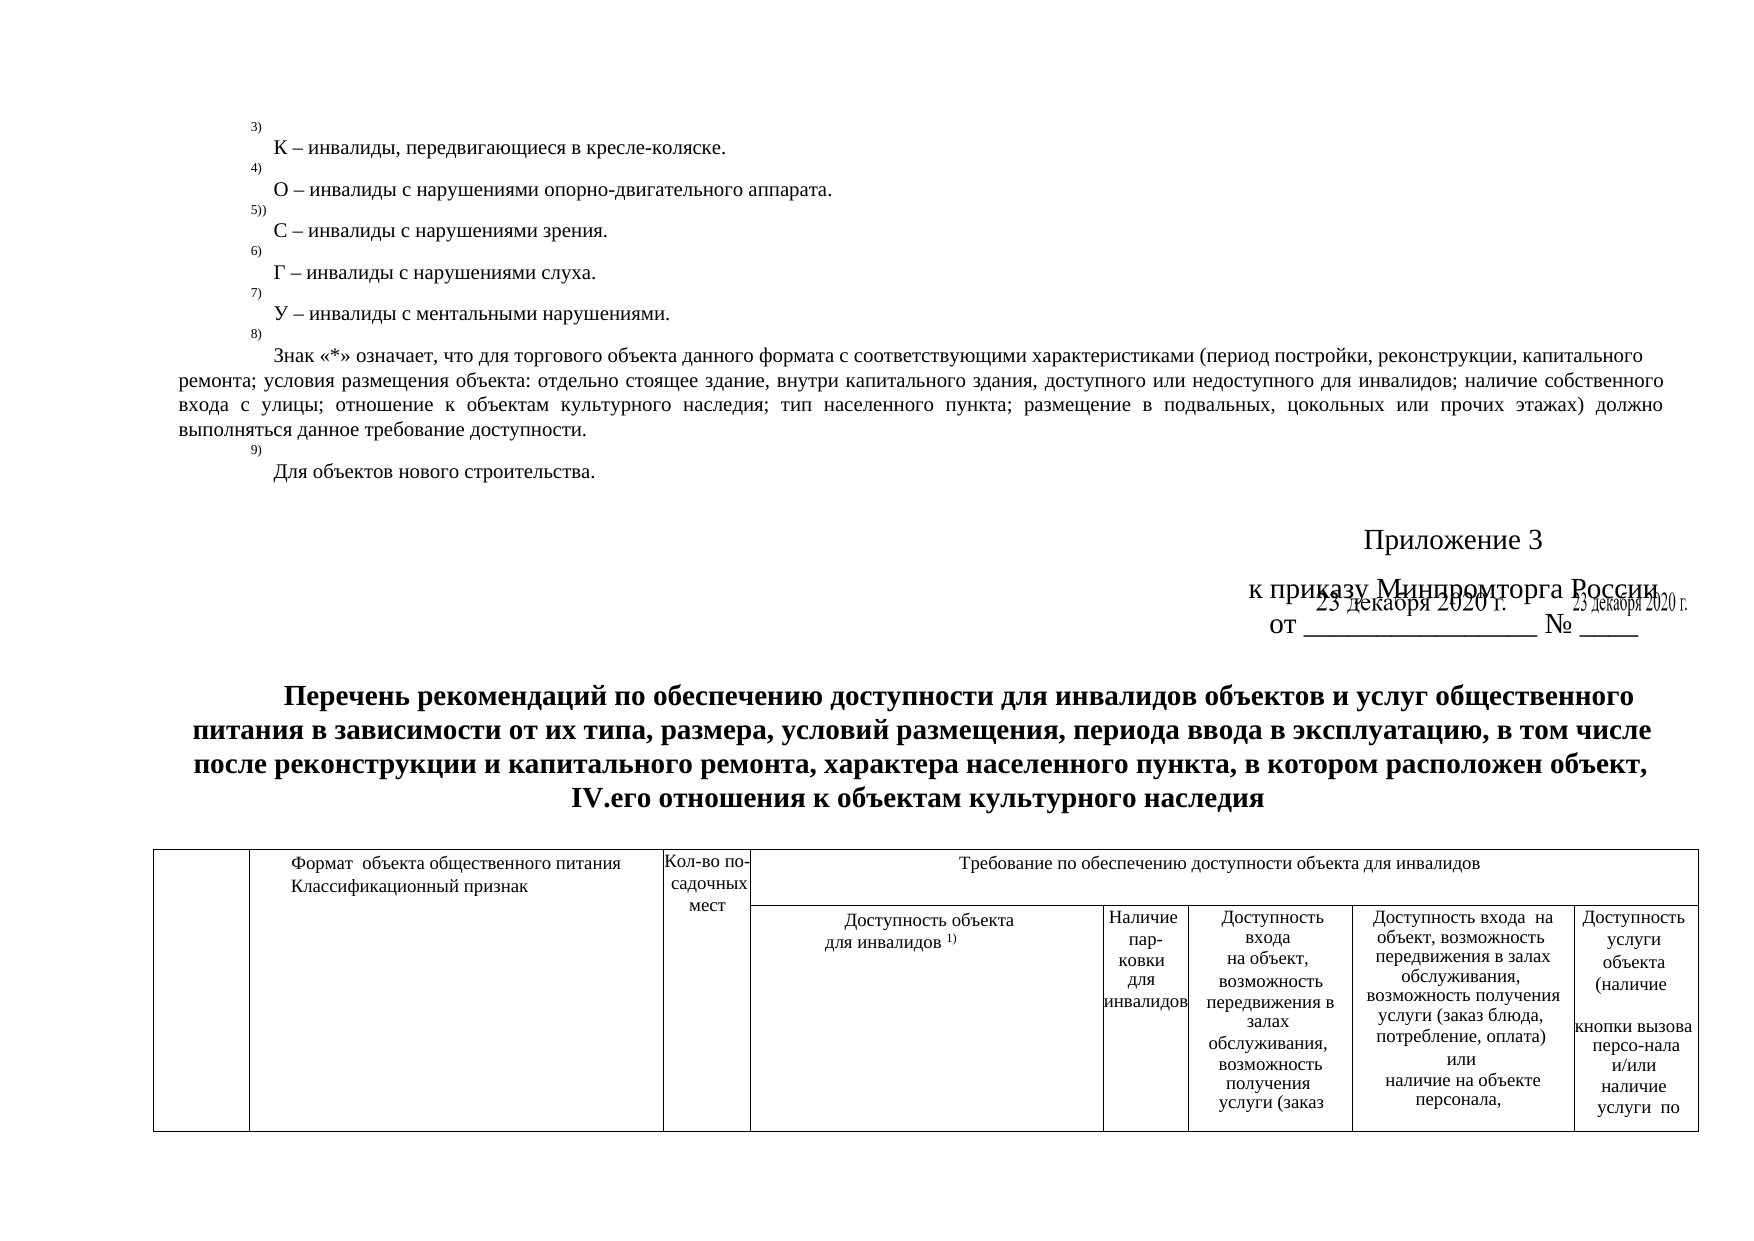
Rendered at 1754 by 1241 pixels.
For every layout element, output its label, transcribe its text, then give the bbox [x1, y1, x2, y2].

text Для объектов нового строительства. [273, 458, 1666, 483]
text У – инвалиды с ментальными нарушениями. [273, 301, 1666, 325]
table_header [1574, 850, 1698, 905]
text 7) [251, 284, 1666, 300]
table_header Требование по обеспечению доступности объекта для инвалидов [811, 850, 1574, 905]
text Знак «*» означает, что для торгового объекта данного формата с соответствующими характеристиками (период постройки, реконструкции, капитального [273, 343, 1666, 367]
table_header Формат объекта общественного питания Классификационный признак [250, 850, 663, 1131]
table_header Кол-во по- садочных мест [664, 850, 750, 1131]
text от ________________ № ____ [118, 607, 1645, 640]
text О – инвалиды с нарушениями опорно-двигательного аппарата. [273, 177, 1666, 201]
text 6) [251, 243, 1666, 259]
text Г – инвалиды с нарушениями слуха. [273, 260, 1666, 284]
text К – инвалиды, передвигающиеся в кресле-коляске. [273, 135, 1666, 159]
text 8) [251, 326, 1666, 342]
text Приложение 3 [118, 522, 1550, 555]
text к приказу Минпромторга России [118, 571, 1666, 604]
table_header [154, 850, 249, 1131]
table_cell Доступность входа на объект, возможность передвижения в залах обслуживания, возможность получения услуги (заказ блюда, потребление, оплата) или наличие на объекте персонала, [1353, 906, 1574, 1131]
subtitle его отношения к объектам культурного наследия [210, 780, 1632, 814]
table_cell Доступность услуги объекта (наличие кнопки вызова персо-нала и/или наличие услуги по [1575, 906, 1698, 1131]
table_cell Доступность входа на объект, возможность передвижения в залах обслуживания, возможность получения услуги (заказ [1189, 906, 1352, 1131]
text ремонта; условия размещения объекта: отдельно стоящее здание, внутри капитального здания, доступного или недоступного для инвалидов; наличие собственного входа с улицы; отношение к объектам культурного наследия; тип населенного пункта; размещение в подвальных, цокольных или прочих этажах) должно выполняться данное требование доступности. [178, 367, 1666, 441]
table_cell Доступность объекта для инвалидов 1) [811, 906, 1103, 1131]
table_cell [751, 906, 811, 1131]
text после реконструкции и капитального ремонта, характера населенного пункта, в котором расположен объект, [193, 746, 1666, 779]
text 3) [251, 119, 1666, 134]
table_header [751, 850, 811, 905]
text 9) [251, 441, 1666, 457]
text Перечень рекомендаций по обеспечению доступности для инвалидов объектов и услуг общественного питания в зависимости от их типа, размера, условий размещения, периода ввода в эксплуатацию, в том числе [192, 678, 1666, 745]
table_cell Наличие пар- ковки для инвалидов [1104, 906, 1188, 1131]
text 5)) [251, 202, 1666, 217]
text С – инвалиды с нарушениями зрения. [273, 218, 1666, 242]
text 4) [251, 160, 1666, 176]
